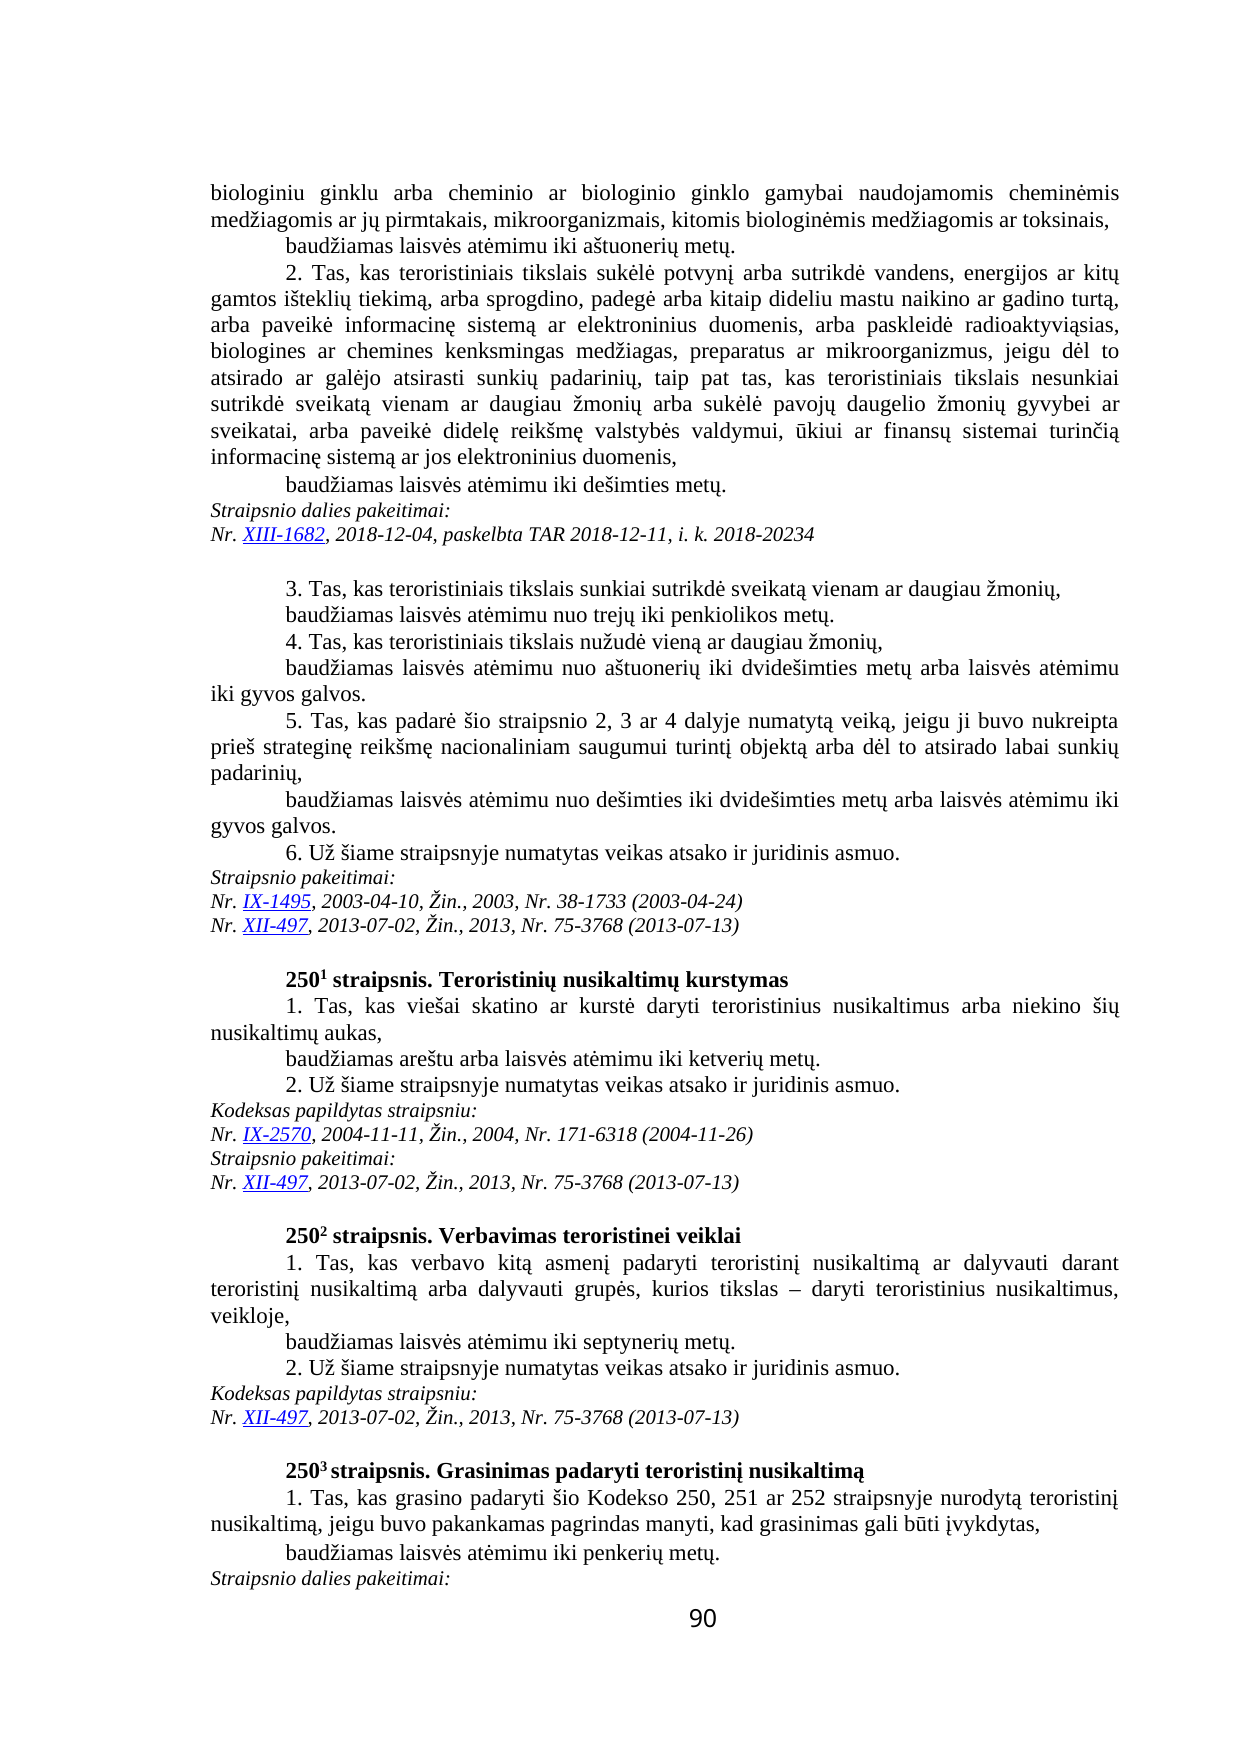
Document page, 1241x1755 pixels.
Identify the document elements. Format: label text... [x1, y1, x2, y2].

text Nr. XII-497, 2013-07-02, Žin., 2013, Nr. 75-3768 (2013-07-13) [210, 913, 1120, 937]
text baudžiamas laisvės atėmimu nuo aštuonerių iki dvidešimties metų arba laisvės atėmimu iki gyvos galvos. [210, 654, 1120, 707]
text baudžiamas laisvės atėmimu iki aštuonerių metų. [210, 232, 1120, 258]
text 6. Už šiame straipsnyje numatytas veikas atsako ir juridinis asmuo. [210, 838, 1120, 865]
text Kodeksas papildytas straipsniu: [210, 1098, 1120, 1122]
text baudžiamas laisvės atėmimu iki penkerių metų. [210, 1537, 1120, 1565]
text baudžiamas laisvės atėmimu nuo dešimties iki dvidešimties metų arba laisvės atėmimu iki gyvos galvos. [210, 786, 1120, 838]
text 2501 straipsnis. Teroristinių nusikaltimų kurstymas [210, 966, 1120, 992]
text biologiniu ginklu arba cheminio ar biologinio ginklo gamybai naudojamomis cheminėmis medžiagomis ar jų pirmtakais, mikroorganizmais, kitomis biologinėmis medžiagomis ar toksinais, [210, 179, 1120, 232]
text Straipsnio pakeitimai: [210, 1146, 1120, 1170]
text Straipsnio pakeitimai: [210, 865, 1120, 889]
text 2503 straipsnis. Grasinimas padaryti teroristinį nusikaltimą [210, 1458, 1120, 1484]
text 2. Tas, kas teroristiniais tikslais sukėlė potvynį arba sutrikdė vandens, energijos ar kitų gamtos išteklių tiekimą, arba sprogdino, padegė arba kitaip dideliu mastu naikino ar gadino turtą, arba paveikė informacinę sistemą ar elektroninius duomenis, arba paskleidė radioaktyviąsias, biologines ar chemines kenksmingas medžiagas, preparatus ar mikroorganizmus, jeigu dėl to atsirado ar galėjo atsirasti sunkių padarinių, taip pat tas, kas teroristiniais tikslais nesunkiai sutrikdė sveikatą vienam ar daugiau žmonių arba sukėlė pavojų daugelio žmonių gyvybei ar sveikatai, arba paveikė didelę reikšmę valstybės valdymui, ūkiui ar finansų sistemai turinčią informacinę sistemą ar jos elektroninius duomenis, [210, 258, 1120, 469]
text Nr. XIII-1682, 2018-12-04, paskelbta TAR 2018-12-11, i. k. 2018-20234 [210, 522, 1120, 546]
text 1. Tas, kas verbavo kitą asmenį padaryti teroristinį nusikaltimą ar dalyvauti darant teroristinį nusikaltimą arba dalyvauti grupės, kurios tikslas – daryti teroristinius nusikaltimus, veikloje, [210, 1249, 1120, 1328]
text baudžiamas areštu arba laisvės atėmimu iki ketverių metų. [210, 1045, 1120, 1071]
text 5. Tas, kas padarė šio straipsnio 2, 3 ar 4 dalyje numatytą veiką, jeigu ji buvo nukreipta prieš strateginę reikšmę nacionaliniam saugumui turintį objektą arba dėl to atsirado labai sunkių padarinių, [210, 707, 1120, 786]
text Kodeksas papildytas straipsniu: [210, 1381, 1120, 1405]
text 2. Už šiame straipsnyje numatytas veikas atsako ir juridinis asmuo. [210, 1354, 1120, 1381]
text baudžiamas laisvės atėmimu iki septynerių metų. [210, 1328, 1120, 1354]
text 4. Tas, kas teroristiniais tikslais nužudė vieną ar daugiau žmonių, [210, 628, 1120, 654]
text Nr. XII-497, 2013-07-02, Žin., 2013, Nr. 75-3768 (2013-07-13) [210, 1405, 1120, 1429]
text Nr. XII-497, 2013-07-02, Žin., 2013, Nr. 75-3768 (2013-07-13) [210, 1170, 1120, 1194]
text Nr. IX-1495, 2003-04-10, Žin., 2003, Nr. 38-1733 (2003-04-24) [210, 889, 1120, 913]
text 1. Tas, kas viešai skatino ar kurstė daryti teroristinius nusikaltimus arba niekino šių nusikaltimų aukas, [210, 992, 1120, 1045]
text Nr. IX-2570, 2004-11-11, Žin., 2004, Nr. 171-6318 (2004-11-26) [210, 1122, 1120, 1146]
text 2502 straipsnis. Verbavimas teroristinei veiklai [210, 1223, 1120, 1249]
text baudžiamas laisvės atėmimu nuo trejų iki penkiolikos metų. [210, 601, 1120, 628]
text 3. Tas, kas teroristiniais tikslais sunkiai sutrikdė sveikatą vienam ar daugiau žmonių, [210, 575, 1120, 601]
text Straipsnio dalies pakeitimai: [210, 498, 1120, 522]
text 2. Už šiame straipsnyje numatytas veikas atsako ir juridinis asmuo. [210, 1071, 1120, 1098]
text baudžiamas laisvės atėmimu iki dešimties metų. [210, 469, 1120, 498]
text 1. Tas, kas grasino padaryti šio Kodekso 250, 251 ar 252 straipsnyje nurodytą teroristinį nusikaltimą, jeigu buvo pakankamas pagrindas manyti, kad grasinimas gali būti įvykdytas, [210, 1484, 1120, 1537]
text Straipsnio dalies pakeitimai: [210, 1565, 1120, 1589]
